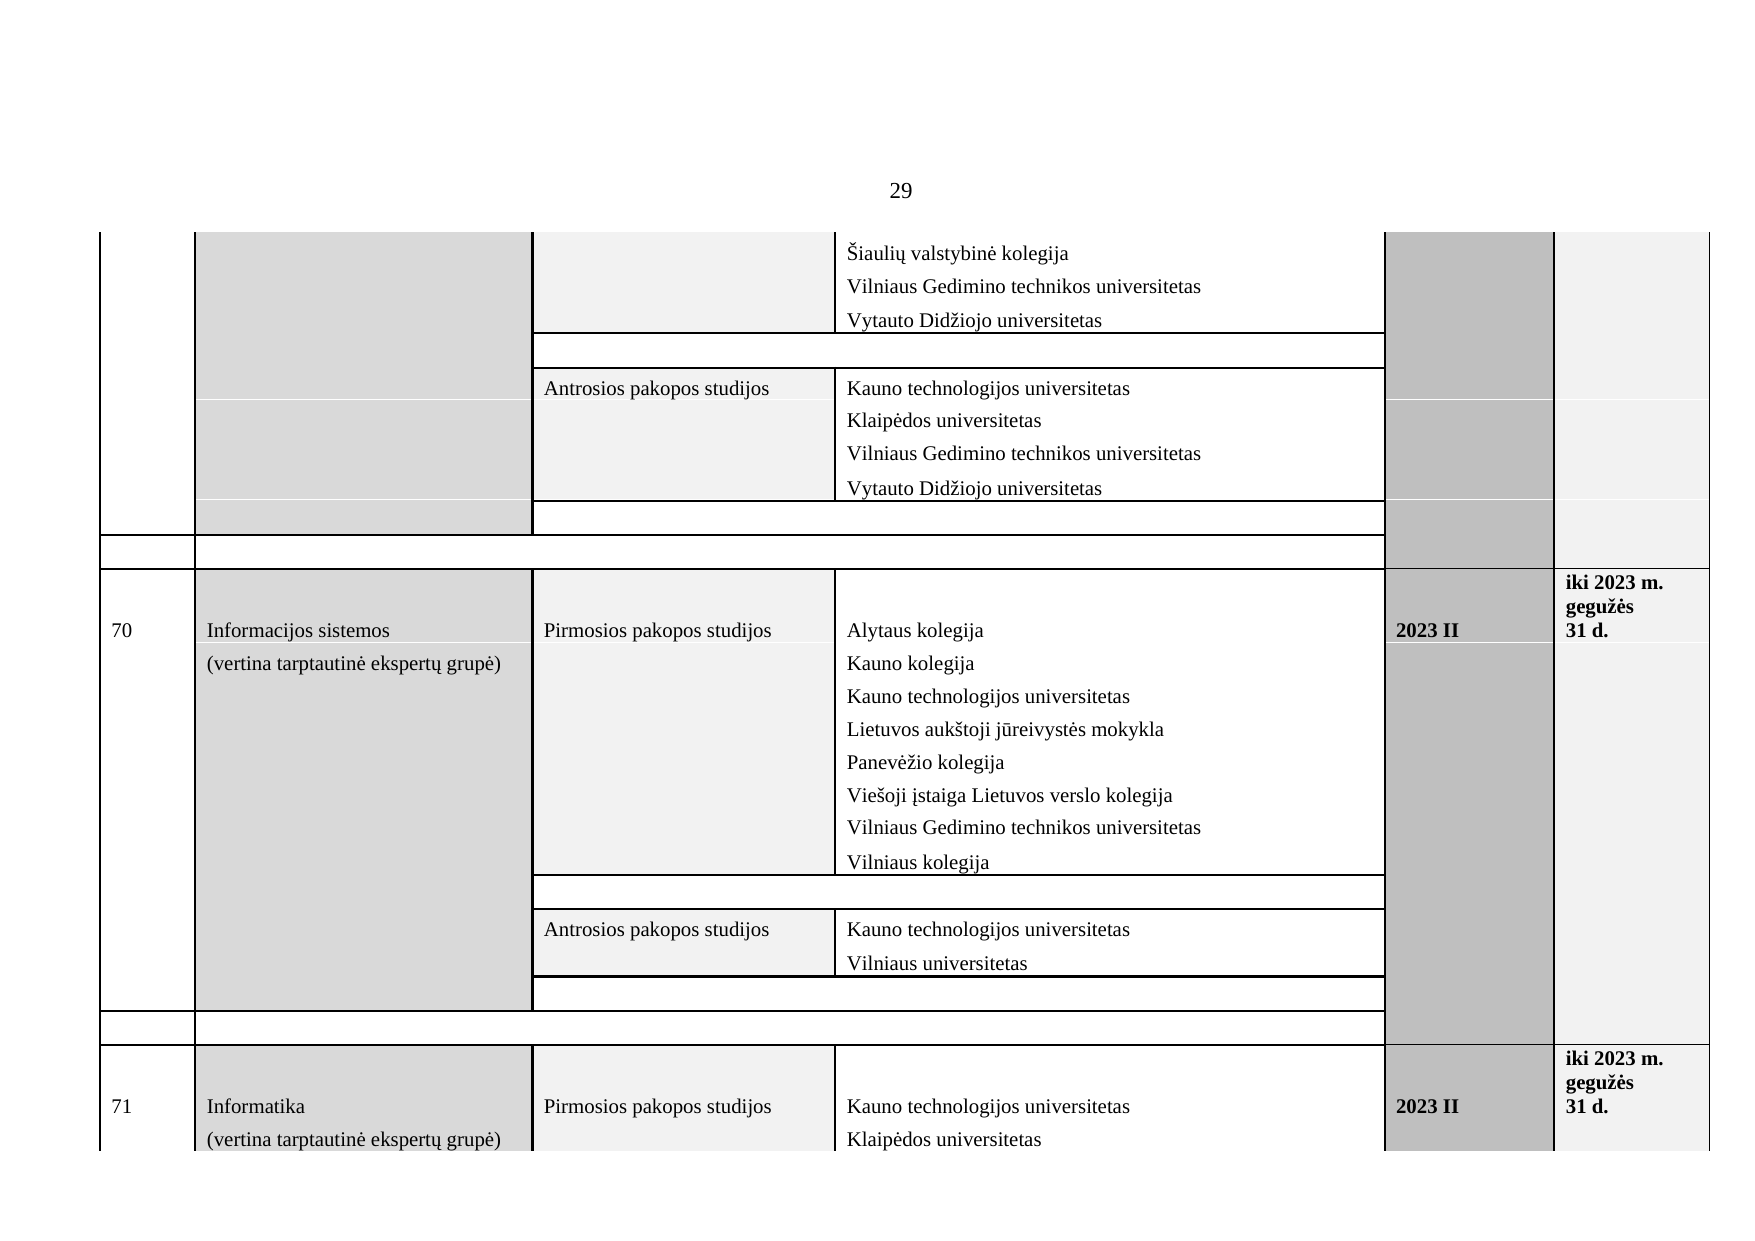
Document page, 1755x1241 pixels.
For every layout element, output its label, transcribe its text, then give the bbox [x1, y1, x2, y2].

table_cell [196, 265, 531, 298]
table_cell [534, 643, 834, 675]
table_cell Vilniaus kolegija [836, 839, 1384, 874]
table_cell Vilniaus Gedimino technikos universitetas [836, 265, 1384, 298]
table_cell Antrosios pakopos studijos Suma [534, 502, 1384, 534]
table_cell [196, 432, 531, 465]
table_cell [1386, 839, 1553, 874]
table_cell Klaipėdos universitetas [836, 400, 1384, 432]
table_cell Klaipėdos universitetas [836, 1118, 1384, 1151]
table_cell [1386, 432, 1553, 465]
table_cell [1555, 1118, 1709, 1151]
table_cell [196, 675, 531, 708]
table_cell iki 2023 m. gegužės 31 d. [1555, 1045, 1709, 1118]
table_cell [101, 708, 194, 741]
table_cell [835, 536, 1384, 568]
table_cell [534, 941, 834, 975]
table_cell Antrosios pakopos studijos Suma [534, 978, 1384, 1010]
table_cell [1386, 400, 1553, 432]
table_cell [1386, 500, 1553, 534]
table_cell Antrosios pakopos studijos [534, 910, 834, 941]
table_cell [1555, 432, 1709, 465]
table_cell [1555, 839, 1709, 874]
table_cell [196, 975, 531, 1010]
table_cell [534, 1118, 834, 1151]
table_cell [196, 400, 531, 432]
table_cell [101, 432, 194, 465]
table_cell [101, 232, 194, 265]
table_cell 2023 II [1386, 569, 1553, 642]
table_cell (vertina tarptautinė ekspertų grupė) [196, 643, 531, 675]
table_cell [1555, 941, 1709, 975]
table_cell Šiaulių valstybinė kolegija [836, 232, 1384, 265]
table_cell [534, 432, 834, 465]
table_cell Informatika [196, 1046, 531, 1118]
table_cell Alytaus kolegija [836, 570, 1384, 642]
table_cell [1555, 643, 1709, 675]
table_cell [1555, 741, 1709, 774]
table_cell Antrosios pakopos studijos [534, 369, 834, 399]
table_cell [1386, 232, 1553, 265]
table_cell [534, 708, 834, 741]
table_cell 70 [101, 570, 194, 642]
table_cell [1555, 298, 1709, 332]
table_cell Kauno technologijos universitetas [836, 675, 1384, 708]
table_cell [534, 265, 834, 298]
table_cell Vilniaus Gedimino technikos universitetas [836, 807, 1384, 839]
table_cell [101, 908, 194, 941]
table_cell Informacijos sistemos Suma [196, 1012, 835, 1044]
table_cell [1555, 400, 1709, 432]
table_cell [101, 332, 194, 367]
table_cell [1386, 465, 1553, 499]
table_cell [1386, 741, 1553, 774]
table_cell [196, 741, 531, 774]
table_cell Pirmosios pakopos studijos [534, 1046, 834, 1118]
table_cell [101, 675, 194, 708]
table_cell Informacijos sistemos [196, 570, 531, 642]
table_cell [1386, 1118, 1553, 1151]
table_cell [534, 400, 834, 432]
table_cell [101, 839, 194, 874]
table_cell [101, 536, 194, 568]
table_cell [1555, 465, 1709, 499]
table_cell [1555, 807, 1709, 839]
table_cell [1386, 941, 1553, 975]
table_cell [1386, 874, 1553, 908]
table_cell (vertina tarptautinė ekspertų grupė) [196, 1118, 531, 1151]
table_cell [101, 1012, 194, 1044]
table_cell [1386, 708, 1553, 741]
table_cell [101, 941, 194, 975]
table_cell [1386, 643, 1553, 675]
table_cell [1555, 500, 1709, 534]
table_cell [101, 741, 194, 774]
table_cell [196, 367, 531, 399]
table_cell [1555, 367, 1709, 399]
table_cell [1386, 265, 1553, 298]
table_cell [101, 975, 194, 1010]
table_cell [196, 874, 531, 908]
table_cell Pirmosios pakopos studijos Suma [534, 876, 1384, 908]
table_cell [1555, 774, 1709, 807]
table_cell [1555, 874, 1709, 908]
table_cell [1555, 265, 1709, 298]
table_cell [1386, 1010, 1553, 1044]
table_cell [101, 774, 194, 807]
table_cell [196, 298, 531, 332]
table_cell [101, 265, 194, 298]
table_cell [1555, 675, 1709, 708]
table_cell [196, 807, 531, 839]
table_cell [534, 465, 834, 499]
table_cell [1555, 1010, 1709, 1044]
table_cell [1555, 534, 1709, 568]
table_cell [1386, 298, 1553, 332]
table_cell Vilniaus universitetas [836, 941, 1384, 975]
table_cell iki 2023 m. gegužės 31 d. [1555, 569, 1709, 642]
table_cell [196, 232, 531, 265]
table_cell [101, 1118, 194, 1151]
table_cell [835, 1012, 1384, 1044]
table_cell [534, 232, 834, 265]
table_cell [1386, 807, 1553, 839]
table_cell [1386, 975, 1553, 1010]
table_cell Kauno technologijos universitetas [836, 369, 1384, 399]
table_cell [196, 839, 531, 874]
table_cell [1386, 534, 1553, 568]
table_cell [196, 465, 531, 499]
table_cell Lietuvos aukštoji jūreivystės mokykla [836, 708, 1384, 741]
table_cell [101, 298, 194, 332]
table_cell [1555, 975, 1709, 1010]
table_cell [1386, 332, 1553, 367]
table_cell Vytauto Didžiojo universitetas [836, 298, 1384, 332]
table_cell [101, 465, 194, 499]
table_cell Kauno technologijos universitetas [836, 910, 1384, 941]
table_cell [196, 908, 531, 941]
table_cell [534, 839, 834, 874]
table_cell Vilniaus Gedimino technikos universitetas [836, 432, 1384, 465]
table_cell [101, 807, 194, 839]
table_cell [534, 675, 834, 708]
table_cell [1386, 774, 1553, 807]
table_cell [101, 367, 194, 399]
table_cell Kauno kolegija [836, 643, 1384, 675]
table_cell Panevėžio kolegija [836, 741, 1384, 774]
table_cell Vytauto Didžiojo universitetas [836, 465, 1384, 499]
table_cell Kauno technologijos universitetas [836, 1046, 1384, 1118]
table_cell [196, 774, 531, 807]
table_cell [1386, 908, 1553, 941]
table_cell Pirmosios pakopos studijos [534, 570, 834, 642]
table_cell [534, 298, 834, 332]
table_cell [1555, 332, 1709, 367]
table_cell 71 [101, 1046, 194, 1118]
table_cell [1555, 232, 1709, 265]
table_cell [1555, 708, 1709, 741]
table_cell Gamybos inžinerija Suma [196, 536, 835, 568]
table_cell [101, 400, 194, 432]
table_cell [196, 332, 531, 367]
table_cell [196, 500, 531, 534]
table_cell [534, 807, 834, 839]
table_cell [196, 941, 531, 975]
table_cell [196, 708, 531, 741]
table_cell Viešoji įstaiga Lietuvos verslo kolegija [836, 774, 1384, 807]
table_cell [1555, 908, 1709, 941]
table_cell [101, 874, 194, 908]
table_cell [1386, 367, 1553, 399]
table_cell [101, 500, 194, 534]
table_cell Pirmosios pakopos studijos Suma [534, 334, 1384, 367]
table_cell 2023 II [1386, 1045, 1553, 1118]
table_cell [101, 643, 194, 675]
table_cell [1386, 675, 1553, 708]
table_cell [534, 774, 834, 807]
table_cell [534, 741, 834, 774]
